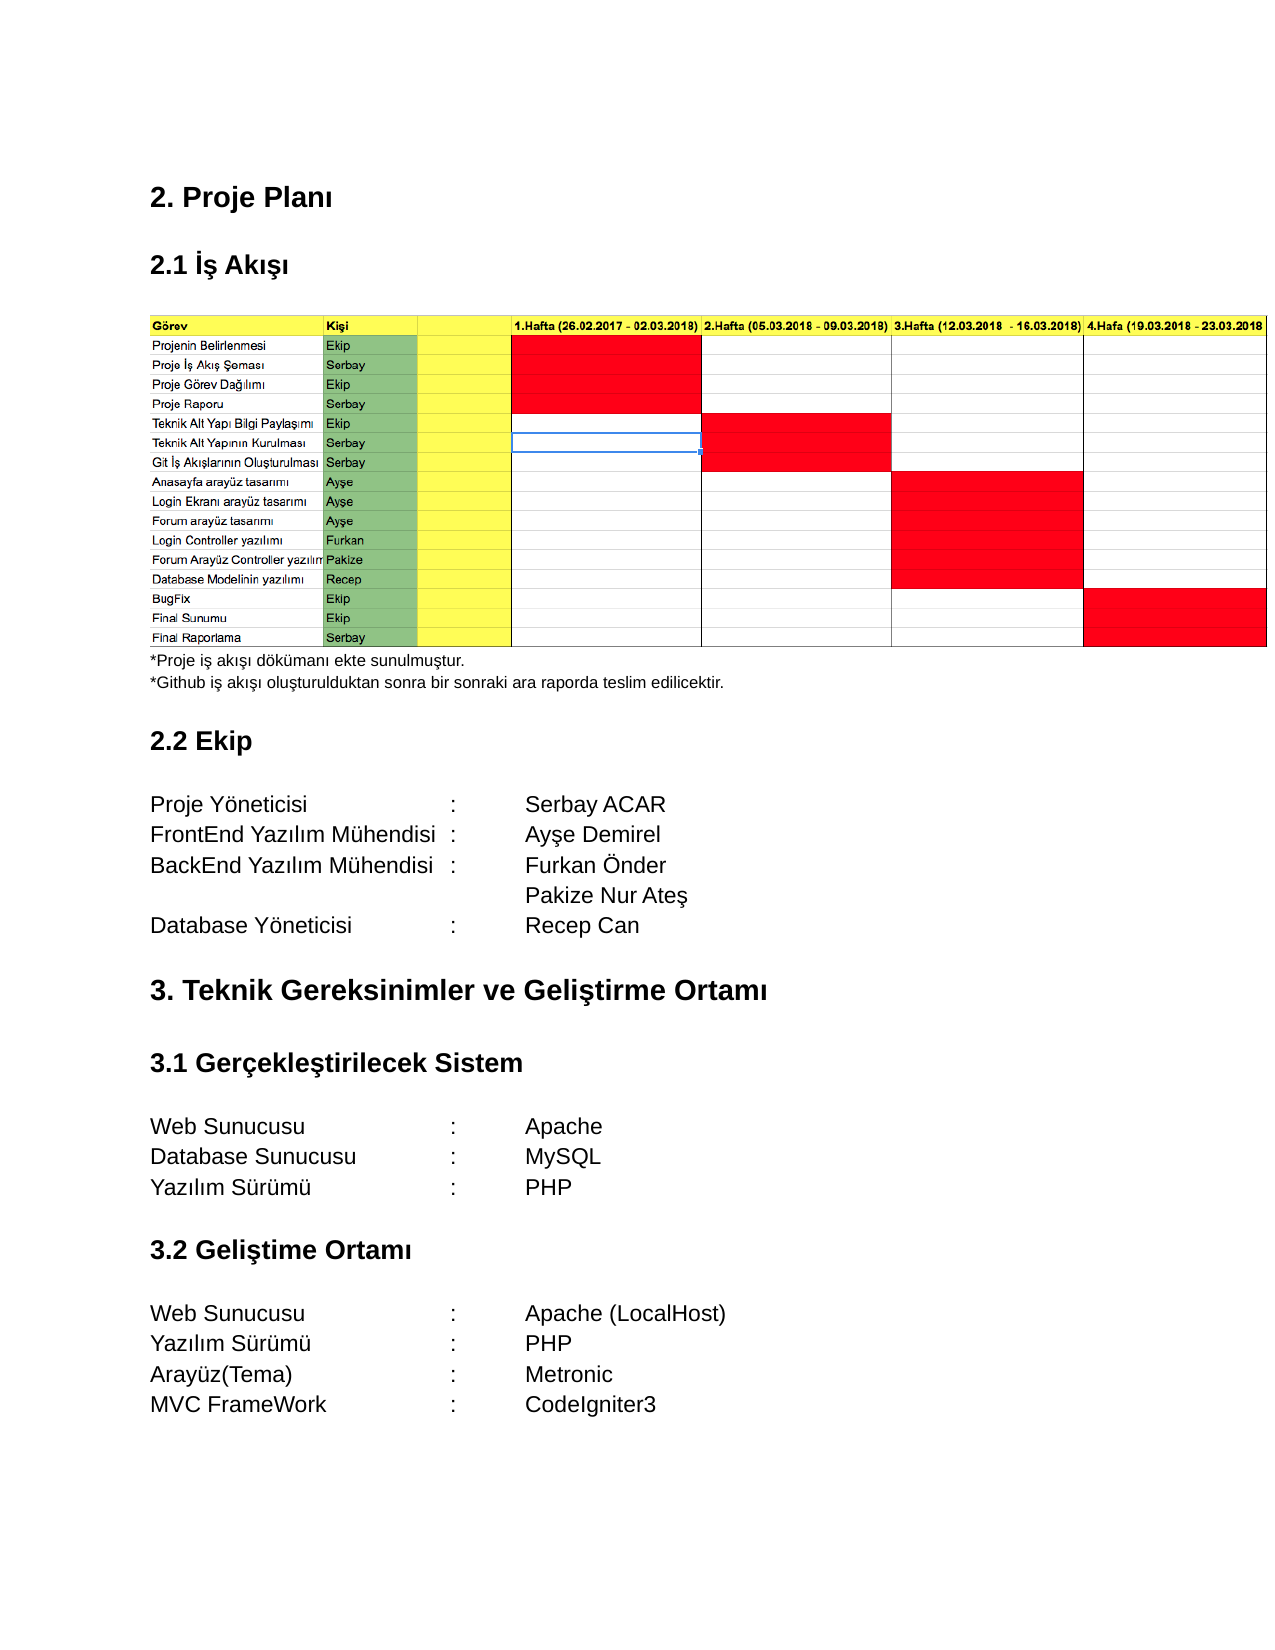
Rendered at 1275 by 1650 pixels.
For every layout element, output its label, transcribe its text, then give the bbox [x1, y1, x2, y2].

picture [150, 315, 1268, 647]
text 2.2 Ekip [150, 725, 1125, 756]
text Pakize Nur Ateş [150, 882, 1125, 908]
text 2.1 İş Akışı [150, 249, 1125, 280]
text Web Sunucusu : Apache [150, 1113, 1125, 1139]
text MVC FrameWork : CodeIgniter3 [150, 1391, 1125, 1417]
text Database Yöneticisi : Recep Can [150, 912, 1125, 938]
text Yazılım Sürümü : PHP [150, 1173, 1125, 1200]
text *Proje iş akışı dökümanı ekte sunulmuştur. [150, 651, 1125, 670]
text 3. Teknik Gereksinimler ve Geliştirme Ortamı [150, 972, 1125, 1006]
text Web Sunucusu : Apache (LocalHost) [150, 1300, 1125, 1326]
text *Github iş akışı oluşturulduktan sonra bir sonraki ara raporda teslim edilicektir. [150, 673, 1125, 692]
text Yazılım Sürümü : PHP [150, 1330, 1125, 1357]
text 3.1 Gerçekleştirilecek Sistem [150, 1047, 1125, 1078]
text Proje Yöneticisi : Serbay ACAR [150, 791, 1125, 818]
text Database Sunucusu : MySQL [150, 1143, 1125, 1170]
text BackEnd Yazılım Mühendisi : Furkan Önder [150, 852, 1125, 878]
text 3.2 Geliştime Ortamı [150, 1234, 1125, 1265]
text Arayüz(Tema) : Metronic [150, 1361, 1125, 1387]
text FrontEnd Yazılım Mühendisi : Ayşe Demirel [150, 821, 1125, 848]
text 2. Proje Planı [150, 180, 1125, 214]
